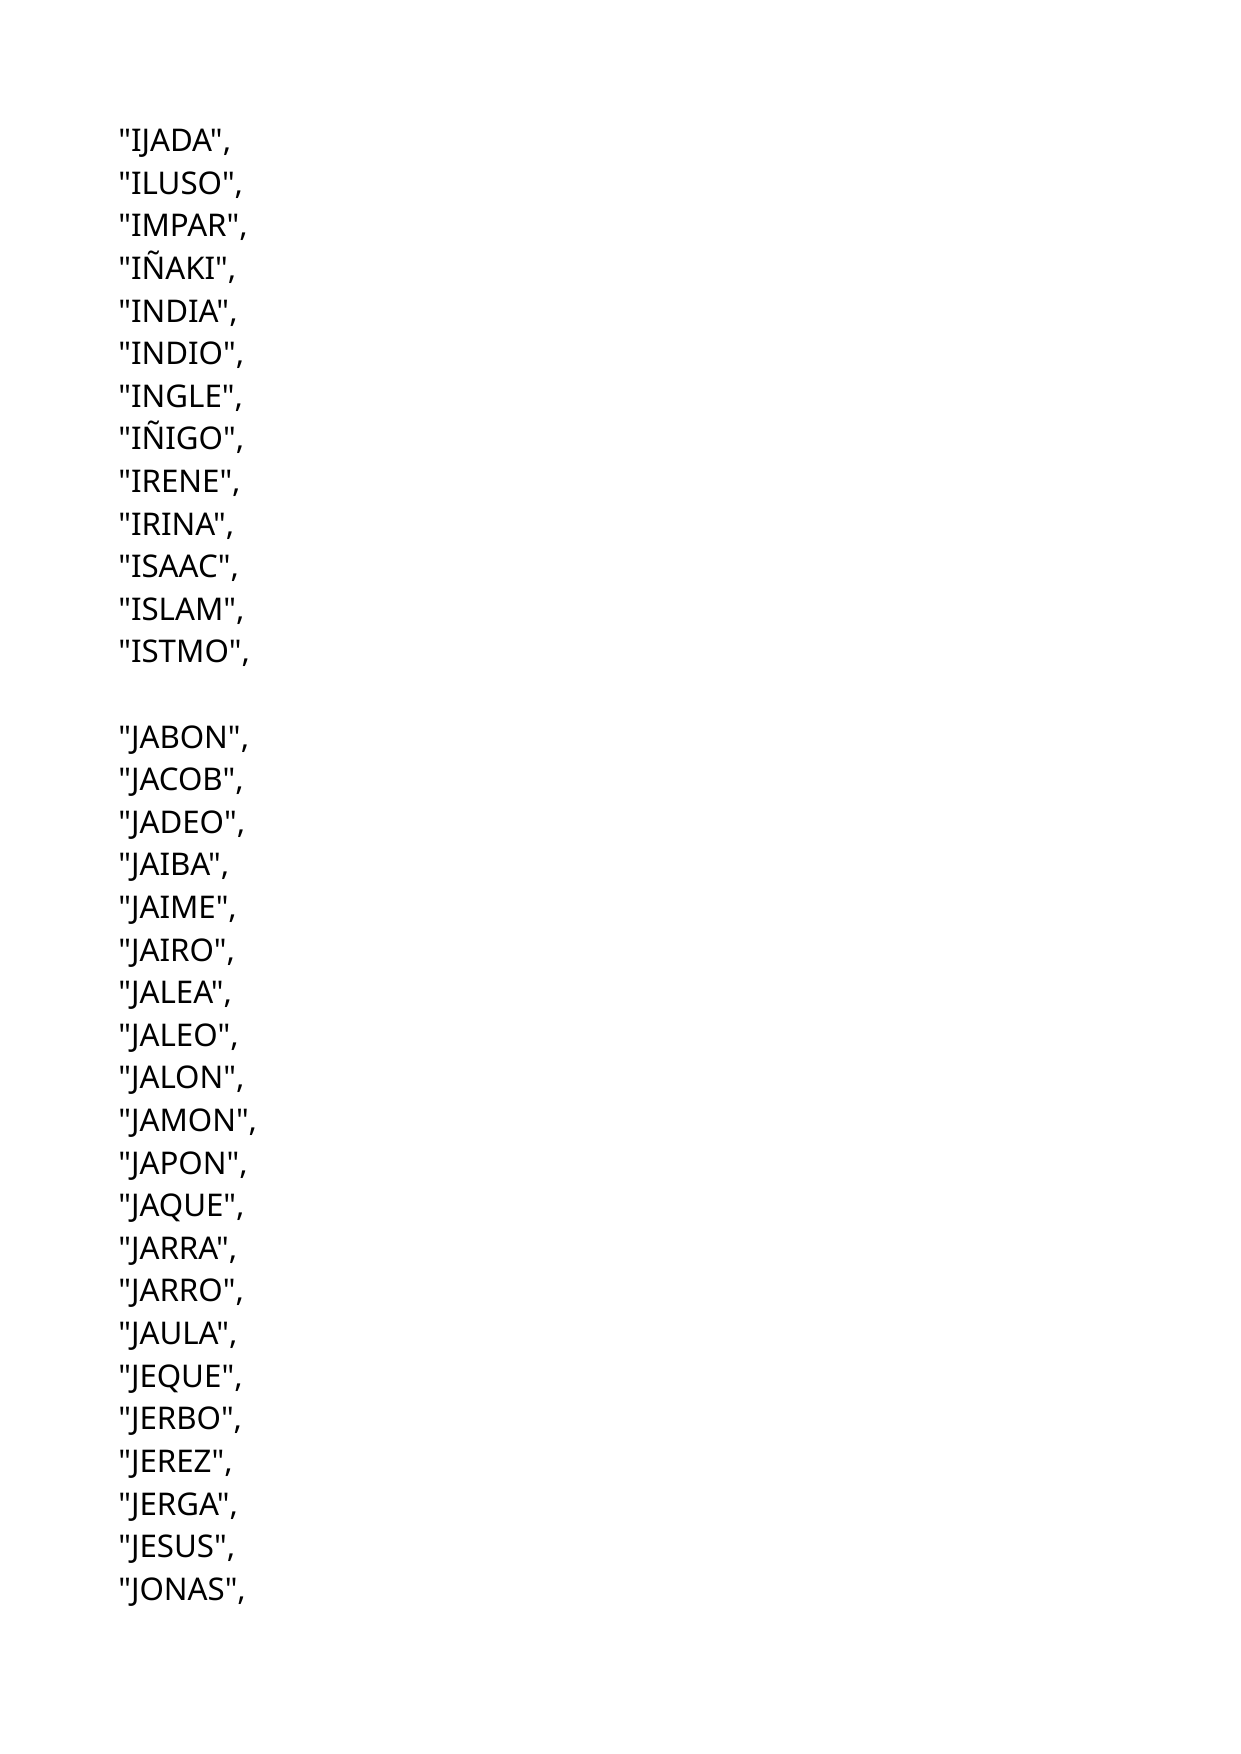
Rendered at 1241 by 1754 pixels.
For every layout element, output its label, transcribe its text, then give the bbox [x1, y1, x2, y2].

text "IÑAKI", [118, 246, 1122, 288]
text "JACOB", [118, 757, 1122, 800]
text "JEREZ", [118, 1439, 1122, 1481]
text "JAIBA", [118, 842, 1122, 885]
text "JAULA", [118, 1311, 1122, 1354]
text "JEQUE", [118, 1354, 1122, 1396]
text "IRENE", [118, 459, 1122, 502]
text "INGLE", [118, 374, 1122, 416]
text "JADEO", [118, 800, 1122, 842]
text "JAQUE", [118, 1183, 1122, 1226]
text "IJADA", [118, 118, 1122, 161]
text "JERGA", [118, 1481, 1122, 1524]
text "ISLAM", [118, 587, 1122, 629]
text "ISTMO", [118, 629, 1122, 672]
text "JARRA", [118, 1226, 1122, 1268]
text "JAPON", [118, 1141, 1122, 1183]
text "INDIA", [118, 288, 1122, 331]
text "JABON", [118, 714, 1122, 757]
text "IMPAR", [118, 203, 1122, 246]
text "JALEA", [118, 970, 1122, 1013]
text "JAIRO", [118, 928, 1122, 970]
text "IRINA", [118, 502, 1122, 544]
text "JAIME", [118, 885, 1122, 928]
text "JALEO", [118, 1013, 1122, 1055]
text "IÑIGO", [118, 416, 1122, 459]
text "JESUS", [118, 1524, 1122, 1567]
text "JAMON", [118, 1098, 1122, 1141]
text "ILUSO", [118, 161, 1122, 203]
text "JERBO", [118, 1396, 1122, 1439]
text "ISAAC", [118, 544, 1122, 587]
text "JARRO", [118, 1268, 1122, 1311]
text "JONAS", [118, 1567, 1122, 1609]
text "INDIO", [118, 331, 1122, 374]
text "JALON", [118, 1055, 1122, 1098]
